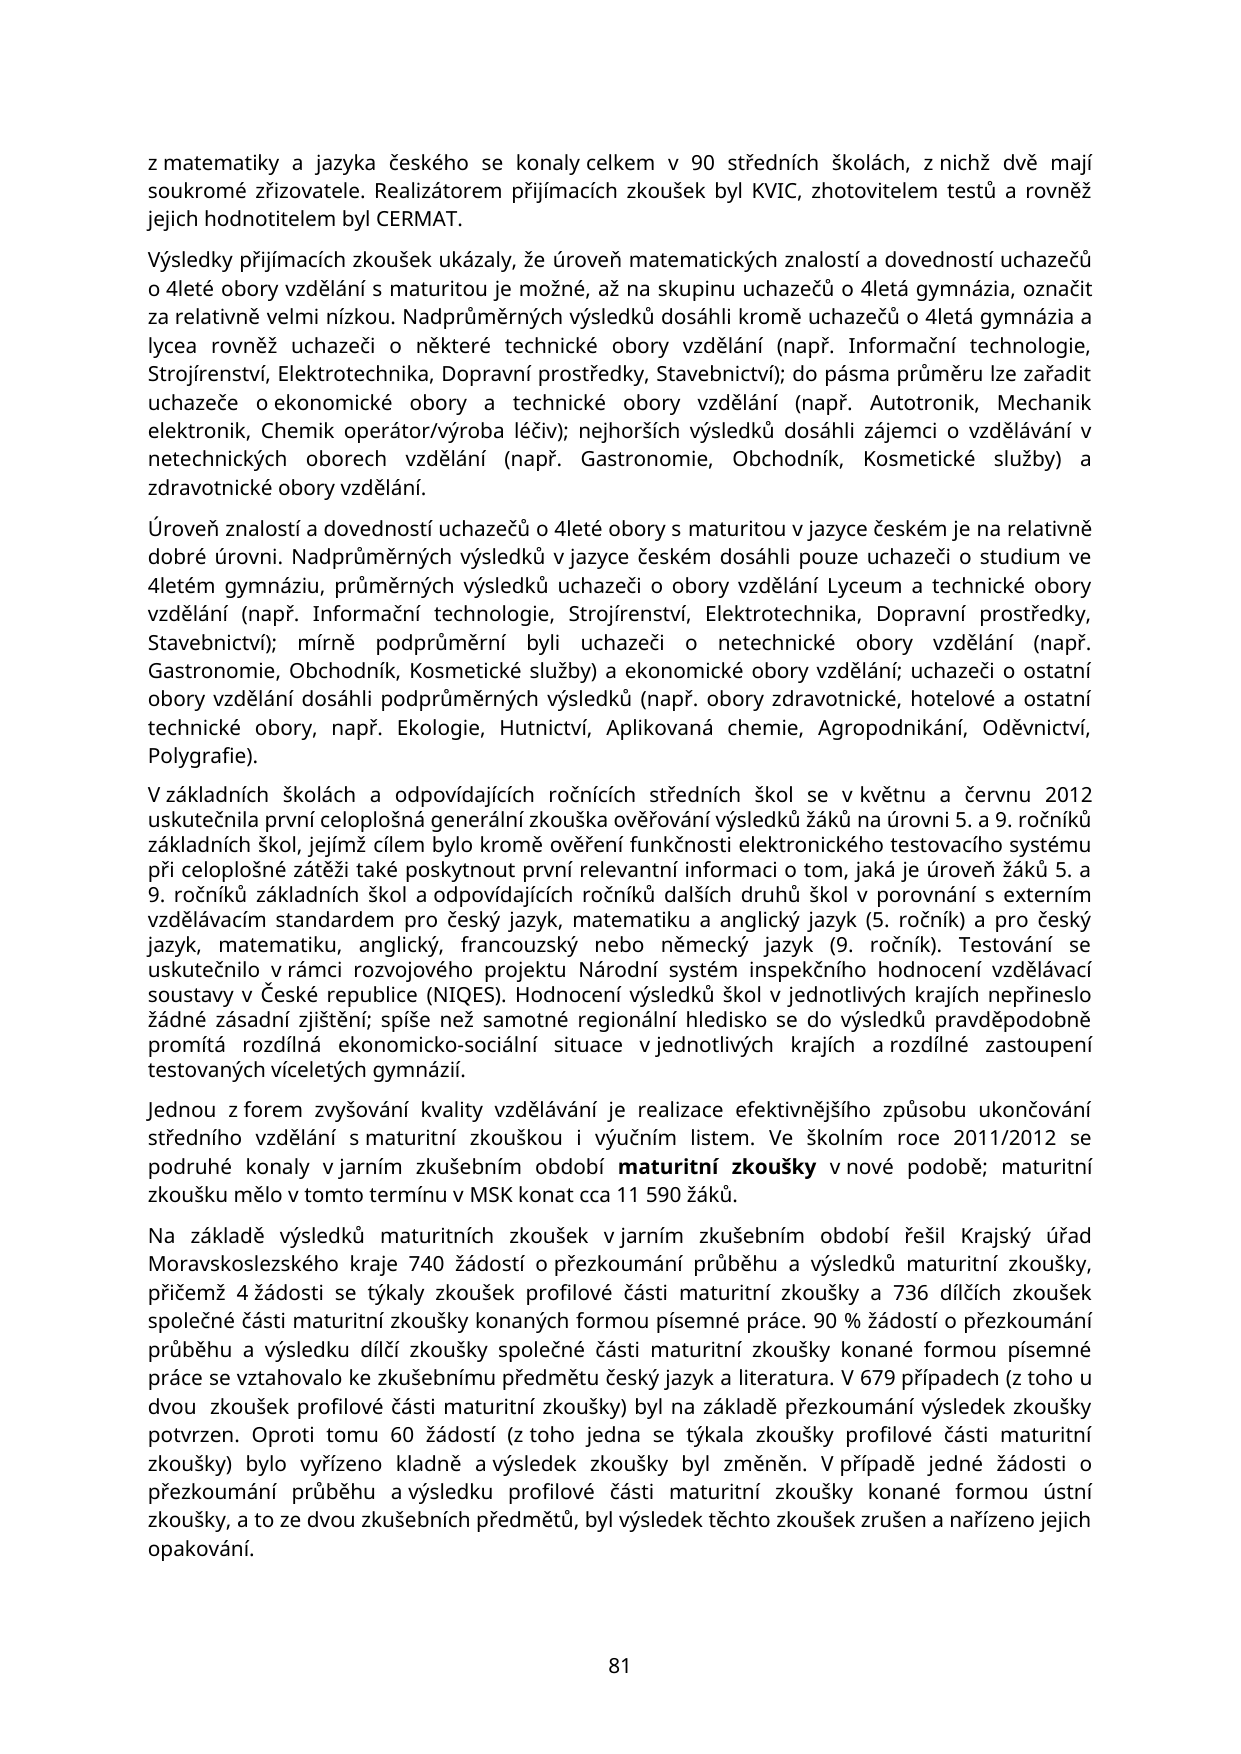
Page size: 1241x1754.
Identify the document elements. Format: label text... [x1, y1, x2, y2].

text Výsledky přijímacích zkoušek ukázaly, že úroveň matematických znalostí a dovedností uchazečů o 4leté obory vzdělání s maturitou je možné, až na skupinu uchazečů o 4letá gymnázia, označit za relativně velmi nízkou. Nadprůměrných výsledků dosáhli kromě uchazečů o 4letá gymnázia a lycea rovněž uchazeči o některé technické obory vzdělání (např. Informační technologie, Strojírenství, Elektrotechnika, Dopravní prostředky, Stavebnictví); do pásma průměru lze zařadit uchazeče o ekonomické obory a technické obory vzdělání (např. Autotronik, Mechanik elektronik, Chemik operátor/výroba léčiv); nejhorších výsledků dosáhli zájemci o vzdělávání v netechnických oborech vzdělání (např. Gastronomie, Obchodník, Kosmetické služby) a zdravotnické obory vzdělání. [148, 246, 1092, 501]
text Na základě výsledků maturitních zkoušek v jarním zkušebním období řešil Krajský úřad Moravskoslezského kraje 740 žádostí o přezkoumání průběhu a výsledků maturitní zkoušky, přičemž 4 žádosti se týkaly zkoušek profilové části maturitní zkoušky a 736 dílčích zkoušek společné části maturitní zkoušky konaných formou písemné práce. 90 % žádostí o přezkoumání průběhu a výsledku dílčí zkoušky společné části maturitní zkoušky konané formou písemné práce se vztahovalo ke zkušebnímu předmětu český jazyk a literatura. V 679 případech (z toho u dvou zkoušek profilové části maturitní zkoušky) byl na základě přezkoumání výsledek zkoušky potvrzen. Oproti tomu 60 žádostí (z toho jedna se týkala zkoušky profilové části maturitní zkoušky) bylo vyřízeno kladně a výsledek zkoušky byl změněn. V případě jedné žádosti o přezkoumání průběhu a výsledku profilové části maturitní zkoušky konané formou ústní zkoušky, a to ze dvou zkušebních předmětů, byl výsledek těchto zkoušek zrušen a nařízeno jejich opakování. [148, 1221, 1092, 1562]
text Úroveň znalostí a dovedností uchazečů o 4leté obory s maturitou v jazyce českém je na relativně dobré úrovni. Nadprůměrných výsledků v jazyce českém dosáhli pouze uchazeči o studium ve 4letém gymnáziu, průměrných výsledků uchazeči o obory vzdělání Lyceum a technické obory vzdělání (např. Informační technologie, Strojírenství, Elektrotechnika, Dopravní prostředky, Stavebnictví); mírně podprůměrní byli uchazeči o netechnické obory vzdělání (např. Gastronomie, Obchodník, Kosmetické služby) a ekonomické obory vzdělání; uchazeči o ostatní obory vzdělání dosáhli podprůměrných výsledků (např. obory zdravotnické, hotelové a ostatní technické obory, např. Ekologie, Hutnictví, Aplikovaná chemie, Agropodnikání, Oděvnictví, Polygrafie). [148, 514, 1092, 770]
text V základních školách a odpovídajících ročnících středních škol se v květnu a červnu 2012 uskutečnila první celoplošná generální zkouška ověřování výsledků žáků na úrovni 5. a 9. ročníků základních škol, jejímž cílem bylo kromě ověření funkčnosti elektronického testovacího systému při celoplošné zátěži také poskytnout první relevantní informaci o tom, jaká je úroveň žáků 5. a 9. ročníků základních škol a odpovídajících ročníků dalších druhů škol v porovnání s externím vzdělávacím standardem pro český jazyk, matematiku a anglický jazyk (5. ročník) a pro český jazyk, matematiku, anglický, francouzský nebo německý jazyk (9. ročník). Testování se uskutečnilo v rámci rozvojového projektu Národní systém inspekčního hodnocení vzdělávací soustavy v České republice (NIQES). Hodnocení výsledků škol v jednotlivých krajích nepřineslo žádné zásadní zjištění; spíše než samotné regionální hledisko se do výsledků pravděpodobně promítá rozdílná ekonomicko-sociální situace v jednotlivých krajích a rozdílné zastoupení testovaných víceletých gymnázií. [148, 782, 1092, 1082]
text z matematiky a jazyka českého se konaly celkem v 90 středních školách, z nichž dvě mají soukromé zřizovatele. Realizátorem přijímacích zkoušek byl KVIC, zhotovitelem testů a rovněž jejich hodnotitelem byl CERMAT. [148, 148, 1092, 233]
text Jednou z forem zvyšování kvality vzdělávání je realizace efektivnějšího způsobu ukončování středního vzdělání s maturitní zkouškou i výučním listem. Ve školním roce 2011/2012 se podruhé konaly v jarním zkušebním období maturitní zkoušky v nové podobě; maturitní zkoušku mělo v tomto termínu v MSK konat cca 11 590 žáků. [148, 1095, 1092, 1209]
